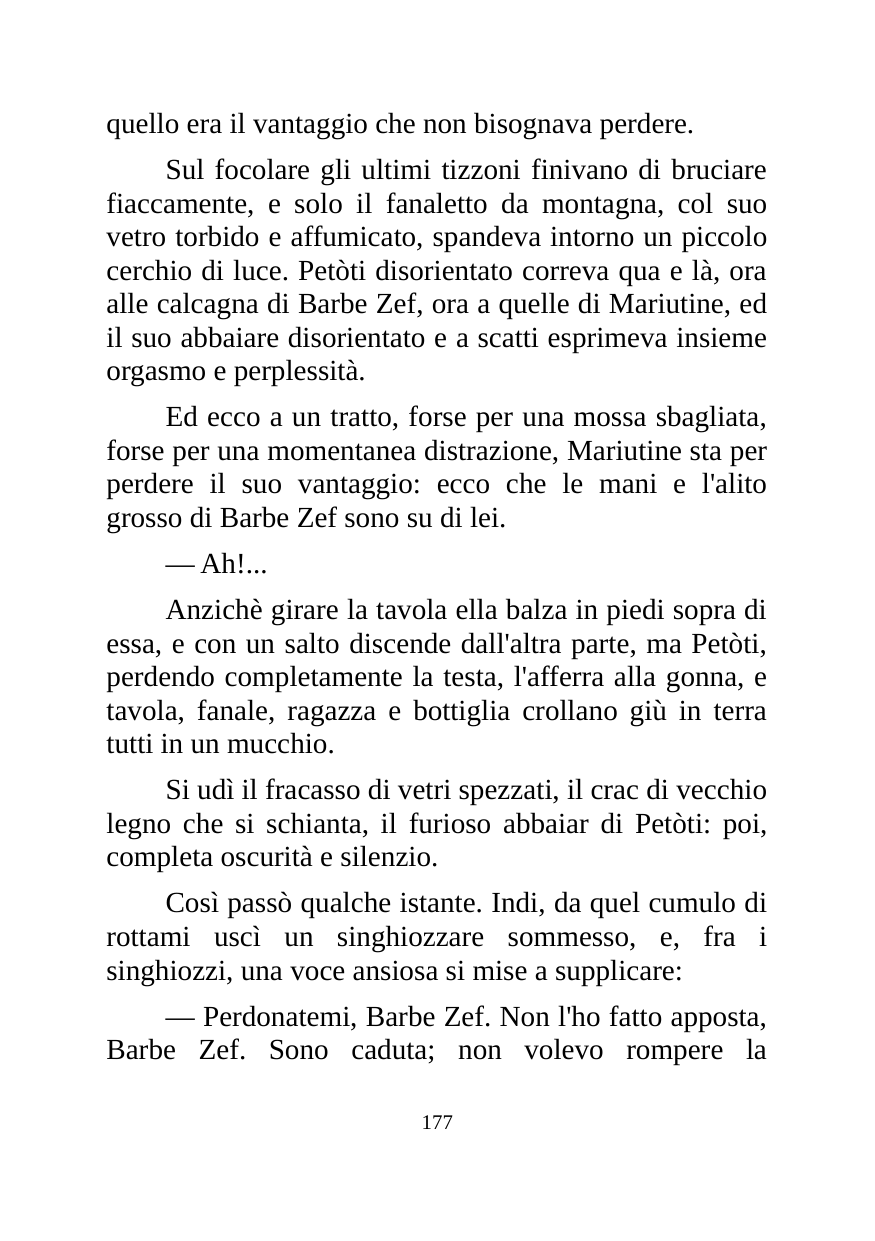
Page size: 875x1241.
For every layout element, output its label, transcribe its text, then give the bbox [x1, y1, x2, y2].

text — Perdonatemi, Barbe Zef. Non l'ho fatto apposta, Barbe Zef. Sono caduta; non volevo rompere la [106, 999, 768, 1066]
text Anzichè girare la tavola ella balza in piedi sopra di essa, e con un salto discende dall'altra parte, ma Petòti, perdendo completamente la testa, l'afferra alla gonna, e tavola, fanale, ragazza e bottiglia crollano giù in terra tutti in un mucchio. [106, 592, 768, 760]
text Sul focolare gli ultimi tizzoni finivano di bruciare fiaccamente, e solo il fanaletto da montagna, col suo vetro torbido e affumicato, spandeva intorno un piccolo cerchio di luce. Petòti disorientato correva qua e là, ora alle calcagna di Barbe Zef, ora a quelle di Mariutine, ed il suo abbaiare disorientato e a scatti esprimeva insieme orgasmo e perplessità. [106, 152, 768, 387]
text quello era il vantaggio che non bisognava perdere. [106, 106, 768, 140]
text — Ah!... [106, 546, 768, 580]
text Ed ecco a un tratto, forse per una mossa sbagliata, forse per una momentanea distrazione, Mariutine sta per perdere il suo vantaggio: ecco che le mani e l'alito grosso di Barbe Zef sono su di lei. [106, 399, 768, 534]
text Così passò qualche istante. Indi, da quel cumulo di rottami uscì un singhiozzare sommesso, e, fra i singhiozzi, una voce ansiosa si mise a supplicare: [106, 886, 768, 986]
text Si udì il fracasso di vetri spezzati, il crac di vecchio legno che si schianta, il furioso abbaiar di Petòti: poi, completa oscurità e silenzio. [106, 772, 768, 873]
